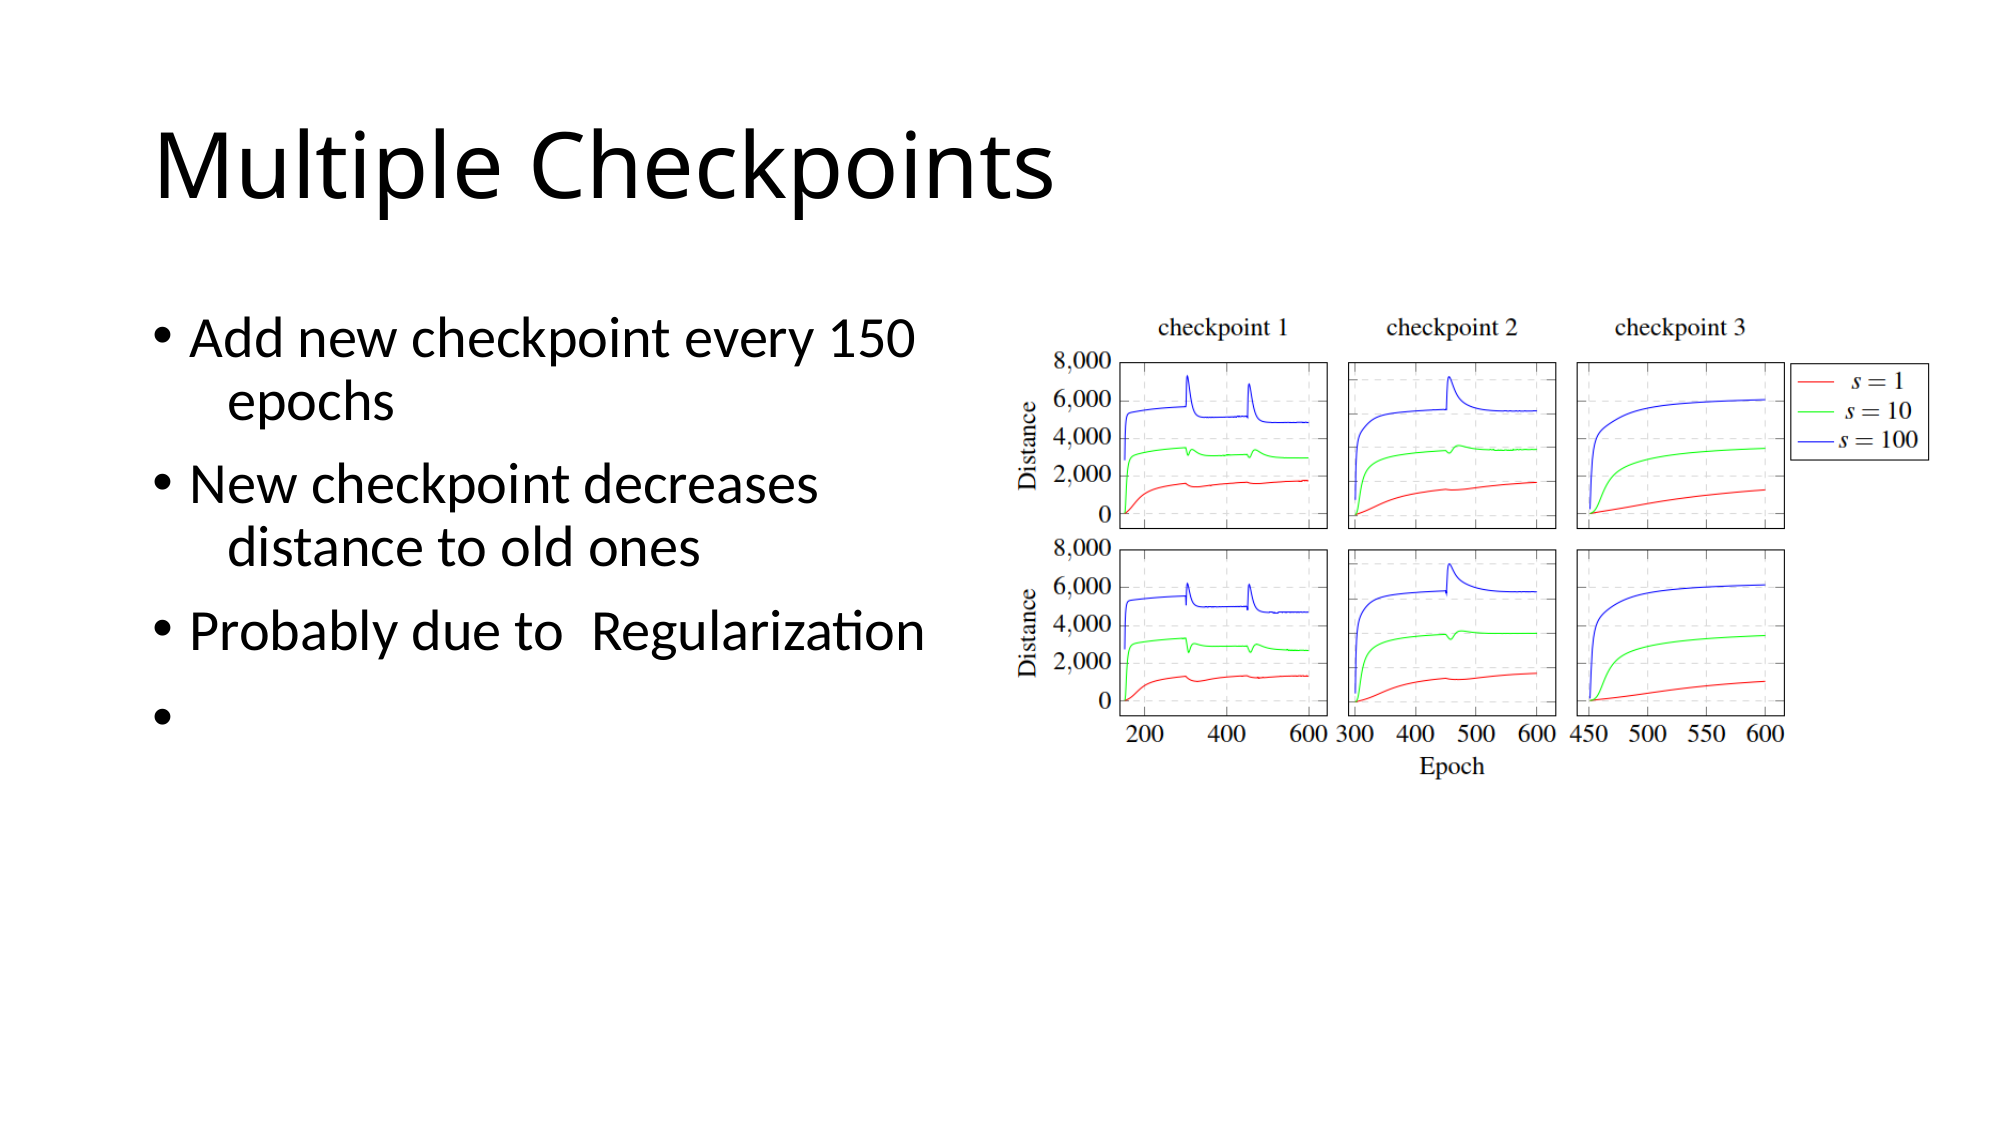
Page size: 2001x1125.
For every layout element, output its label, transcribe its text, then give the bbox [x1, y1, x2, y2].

list Add new checkpoint every 150 epochs New checkpoint decreases distance to old ones Probably due to Regularization [137, 299, 988, 1014]
title Multiple Checkpoints [137, 59, 1863, 278]
picture [987, 299, 1942, 787]
